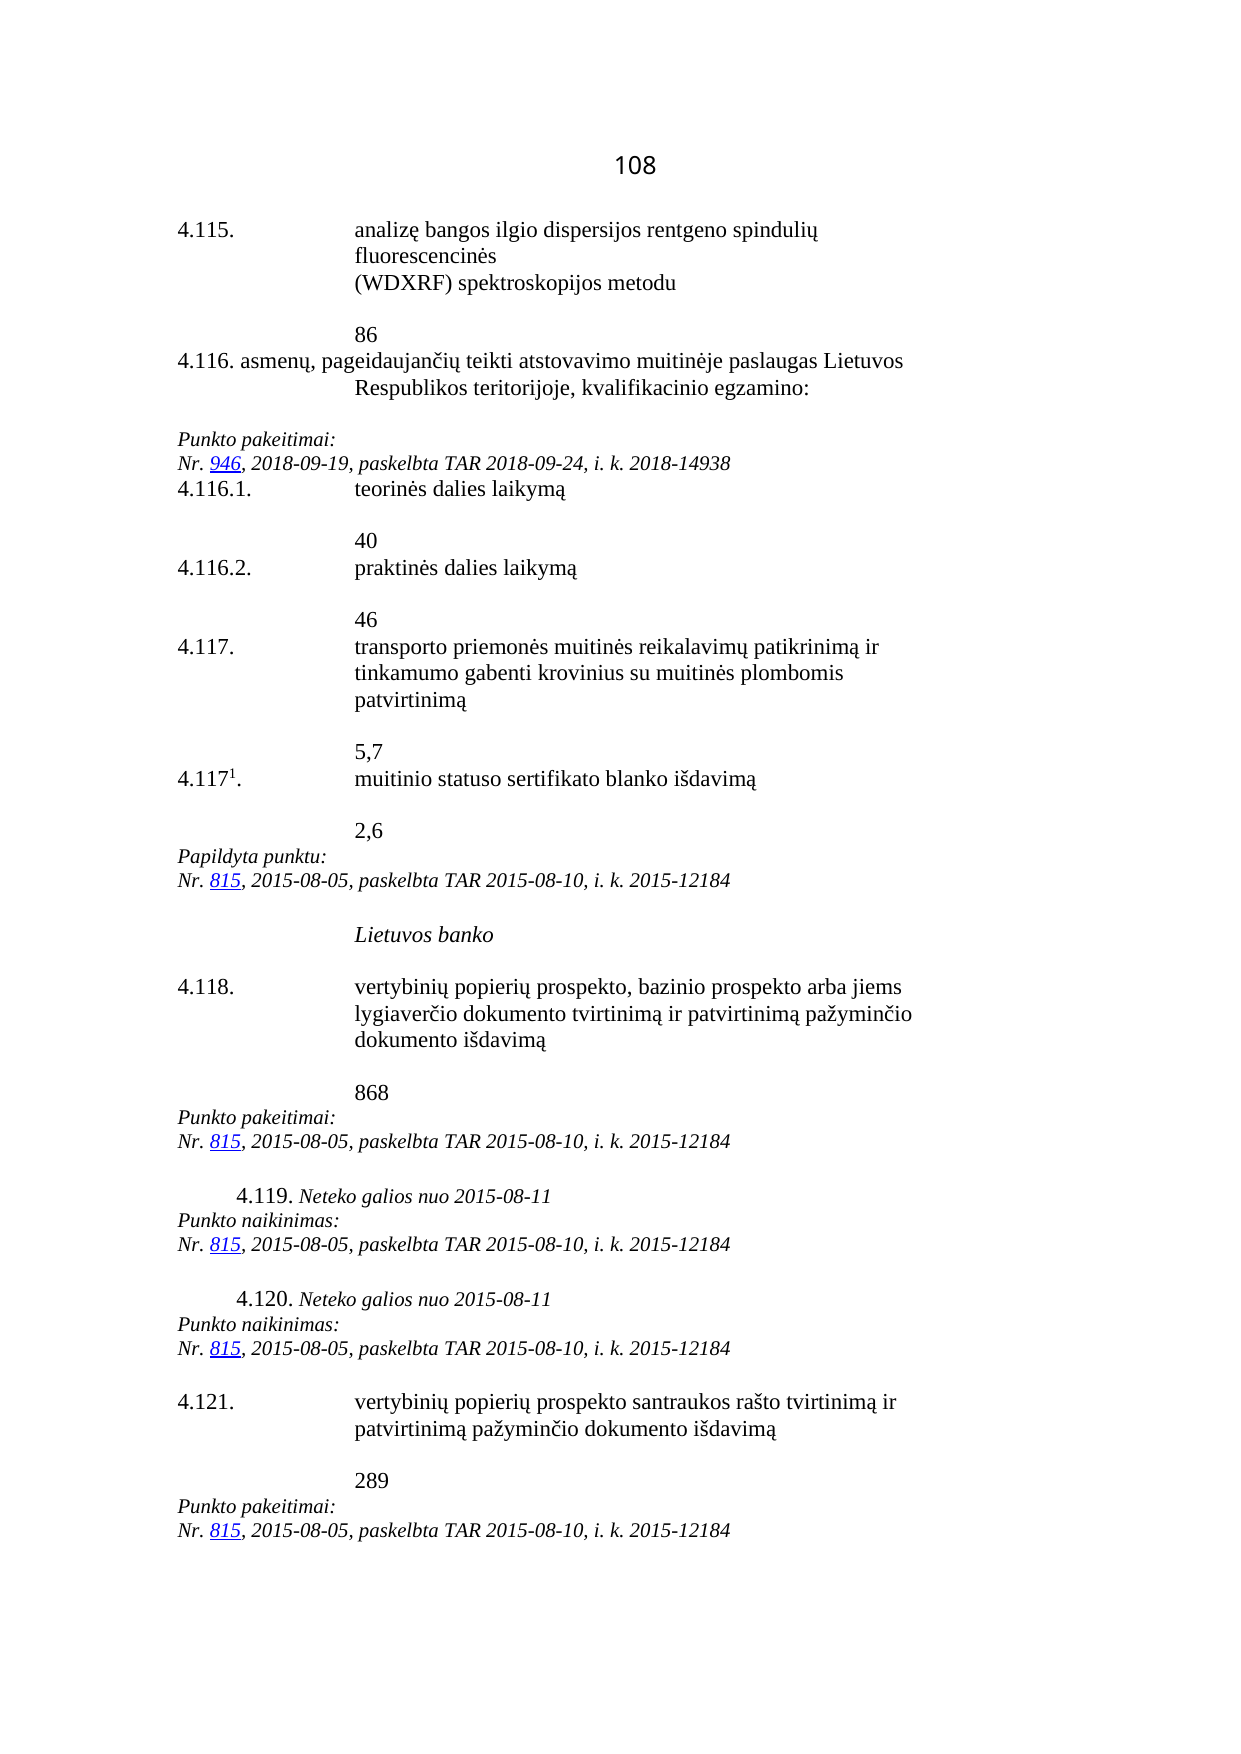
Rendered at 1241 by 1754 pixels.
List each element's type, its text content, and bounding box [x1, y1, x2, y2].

text 4.120. Neteko galios nuo 2015-08-11 [177, 1285, 1093, 1312]
text Punkto naikinimas: [177, 1208, 1093, 1232]
text patvirtinimą pažyminčio dokumento išdavimą 289 [354, 1415, 945, 1494]
text 4.116.2. praktinės dalies laikymą 46 [177, 554, 945, 633]
text Nr. 815, 2015-08-05, paskelbta TAR 2015-08-10, i. k. 2015-12184 [177, 1336, 1093, 1360]
text Nr. 815, 2015-08-05, paskelbta TAR 2015-08-10, i. k. 2015-12184 [177, 1518, 1093, 1542]
text 4.1171. muitinio statuso sertifikato blanko išdavimą 2,6 [177, 765, 945, 844]
text Nr. 815, 2015-08-05, paskelbta TAR 2015-08-10, i. k. 2015-12184 [177, 868, 1093, 892]
text 4.116. asmenų, pageidaujančių teikti atstovavimo muitinėje paslaugas Lietuvos Respublikos teritorijoje, kvalifikacinio egzamino: [177, 348, 945, 400]
text Punkto pakeitimai: [177, 1105, 1093, 1129]
text lygiaverčio dokumento tvirtinimą ir patvirtinimą pažyminčio [354, 1000, 945, 1026]
text Lietuvos banko [354, 921, 945, 973]
text 4.115. analizę bangos ilgio dispersijos rentgeno spindulių fluorescencinės [177, 216, 945, 268]
text Nr. 815, 2015-08-05, paskelbta TAR 2015-08-10, i. k. 2015-12184 [177, 1232, 1093, 1256]
text 4.121. vertybinių popierių prospekto santraukos rašto tvirtinimą ir [177, 1388, 945, 1415]
text (WDXRF) spektroskopijos metodu 86 [354, 268, 945, 348]
text Punkto pakeitimai: [177, 427, 1093, 451]
text Nr. 946, 2018-09-19, paskelbta TAR 2018-09-24, i. k. 2018-14938 [177, 451, 1093, 475]
text Punkto pakeitimai: [177, 1494, 1093, 1518]
text Nr. 815, 2015-08-05, paskelbta TAR 2015-08-10, i. k. 2015-12184 [177, 1129, 1093, 1153]
text Punkto naikinimas: [177, 1312, 1093, 1336]
text 4.116.1. teorinės dalies laikymą 40 [177, 475, 945, 554]
text Papildyta punktu: [177, 844, 1093, 868]
text tinkamumo gabenti krovinius su muitinės plombomis patvirtinimą 5,7 [354, 659, 945, 765]
text 4.117. transporto priemonės muitinės reikalavimų patikrinimą ir [177, 633, 945, 659]
text 4.119. Neteko galios nuo 2015-08-11 [177, 1182, 1093, 1208]
text dokumento išdavimą 868 [354, 1026, 945, 1105]
text 4.118. vertybinių popierių prospekto, bazinio prospekto arba jiems [177, 973, 945, 1000]
